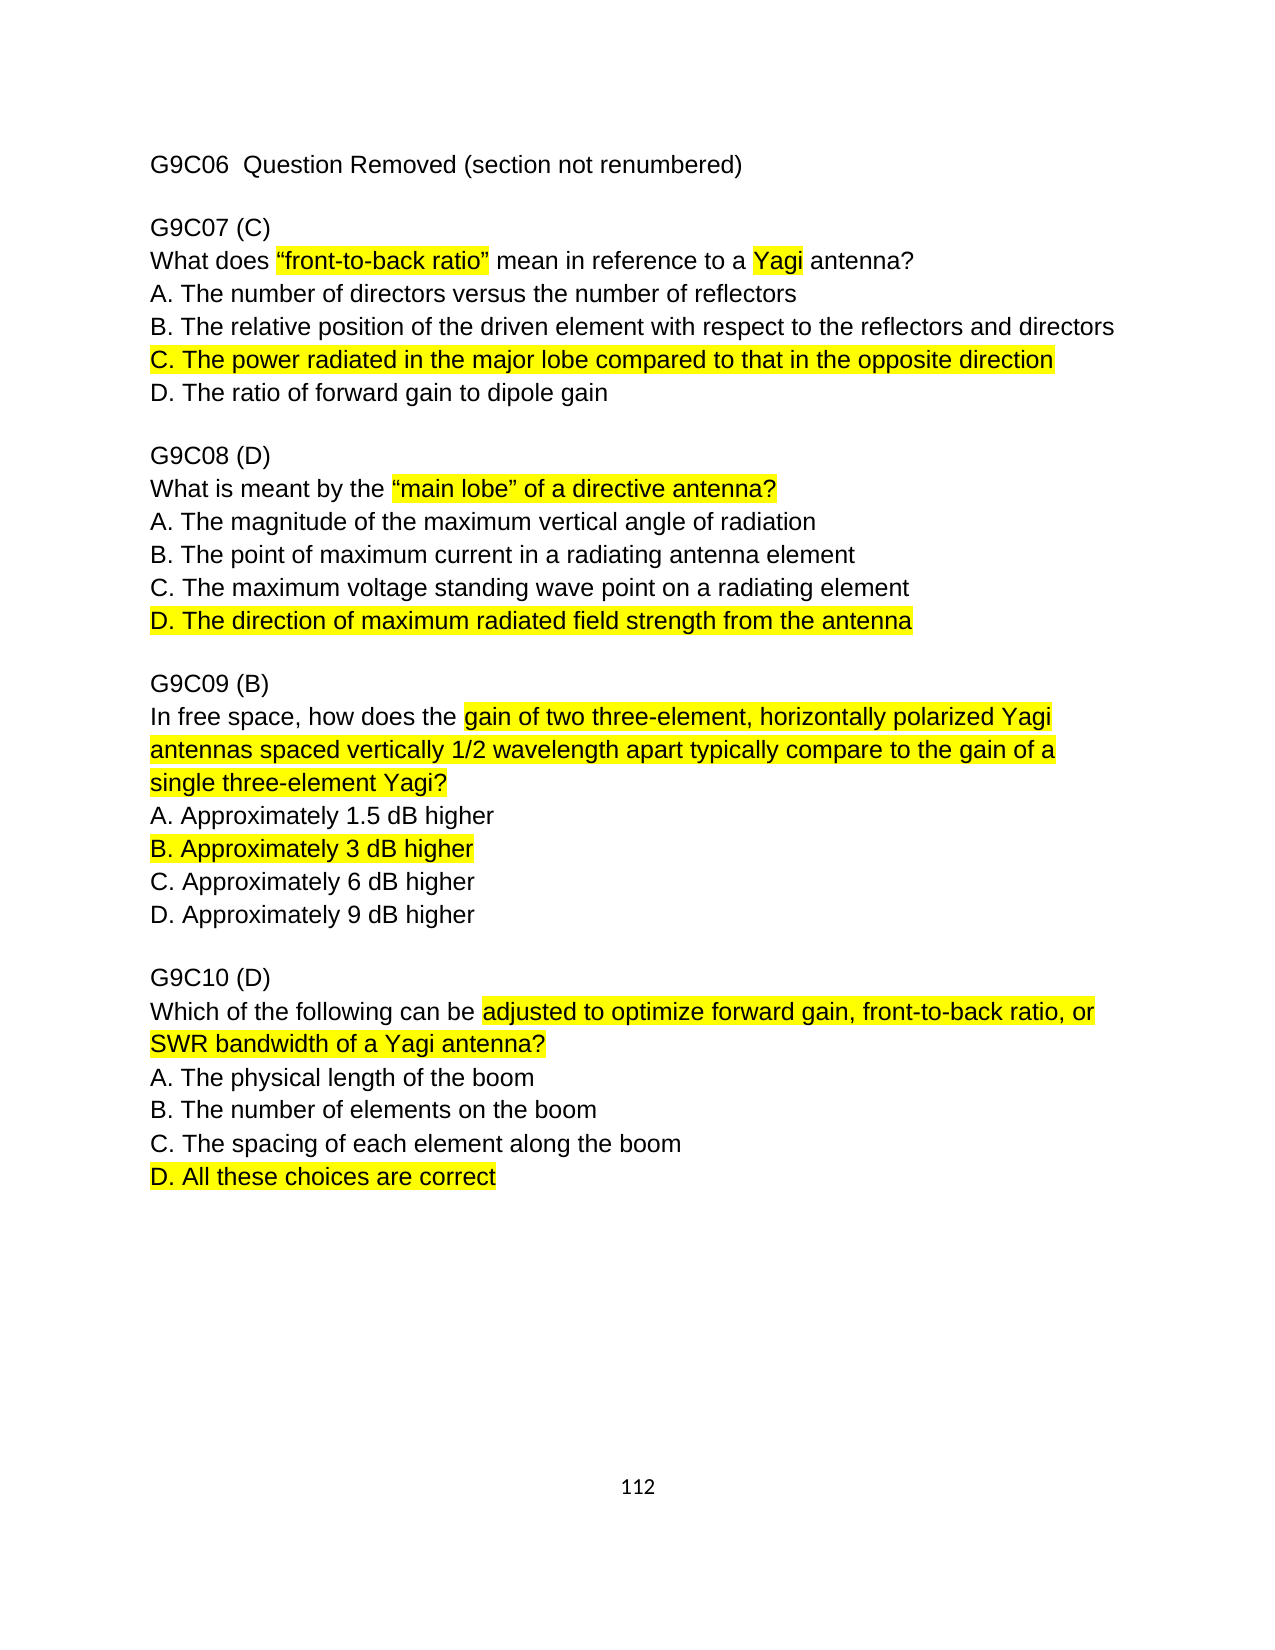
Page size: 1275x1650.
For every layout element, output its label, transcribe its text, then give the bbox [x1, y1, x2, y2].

text G9C10 (D) Which of the following can be adjusted to optimize forward gain, front-to-back ratio, or SWR bandwidth of a Yagi antenna? A. The physical length of the boom B. The number of elements on the boom C. The spacing of each element along the boom D. All these choices are correct [150, 963, 1125, 1190]
text G9C08 (D) What is meant by the “main lobe” of a directive antenna? A. The magnitude of the maximum vertical angle of radiation B. The point of maximum current in a radiating antenna element C. The maximum voltage standing wave point on a radiating element D. The direction of maximum radiated field strength from the antenna [150, 441, 1125, 635]
text G9C06 Question Removed (section not renumbered) [150, 150, 1125, 179]
text G9C07 (C) What does “front-to-back ratio” mean in reference to a Yagi antenna? A. The number of directors versus the number of reflectors B. The relative position of the driven element with respect to the reflectors and directors C. The power radiated in the major lobe compared to that in the opposite direction D. The ratio of forward gain to dipole gain [150, 213, 1125, 407]
text G9C09 (B) In free space, how does the gain of two three-element, horizontally polarized Yagi antennas spaced vertically 1/2 wavelength apart typically compare to the gain of a single three-element Yagi? A. Approximately 1.5 dB higher B. Approximately 3 dB higher C. Approximately 6 dB higher D. Approximately 9 dB higher [150, 669, 1125, 929]
